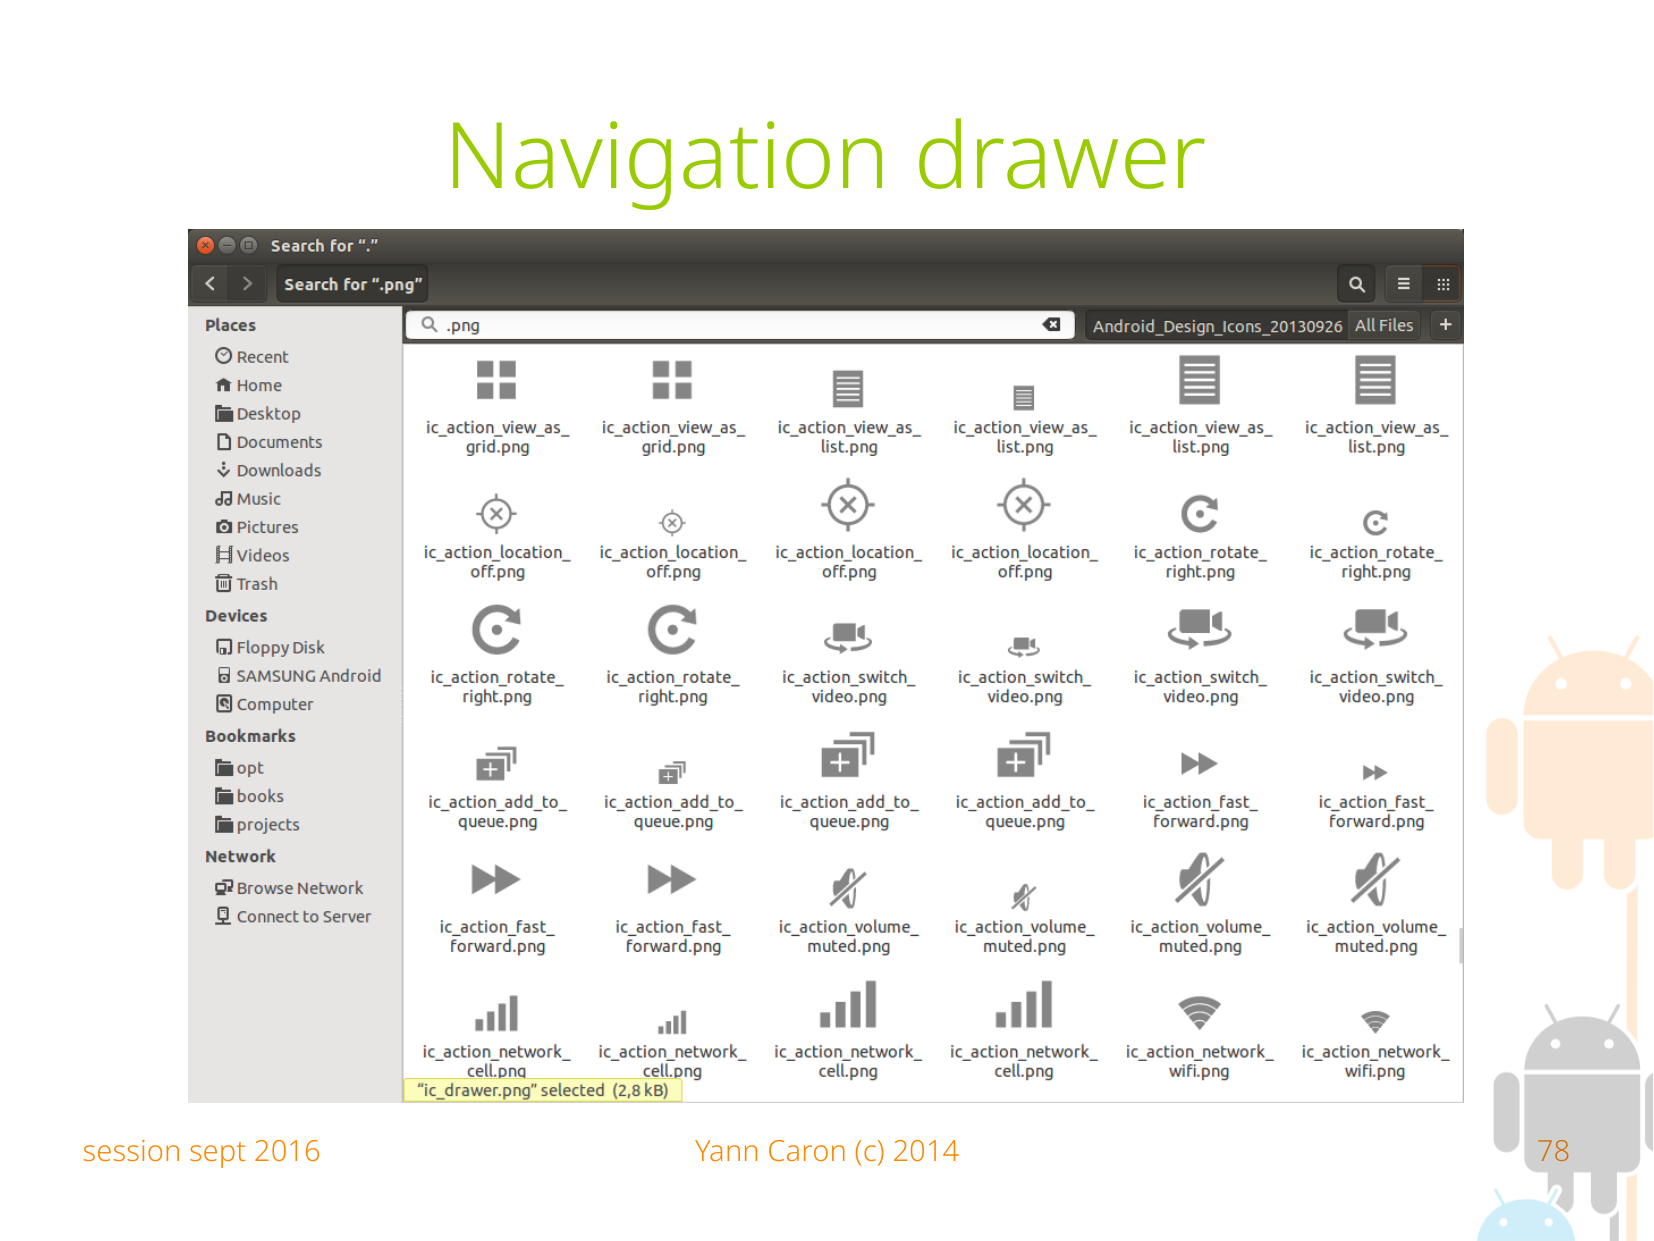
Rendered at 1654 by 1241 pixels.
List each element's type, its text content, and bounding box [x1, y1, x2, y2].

title Navigation drawer [82, 49, 1571, 257]
picture [188, 229, 1654, 1241]
